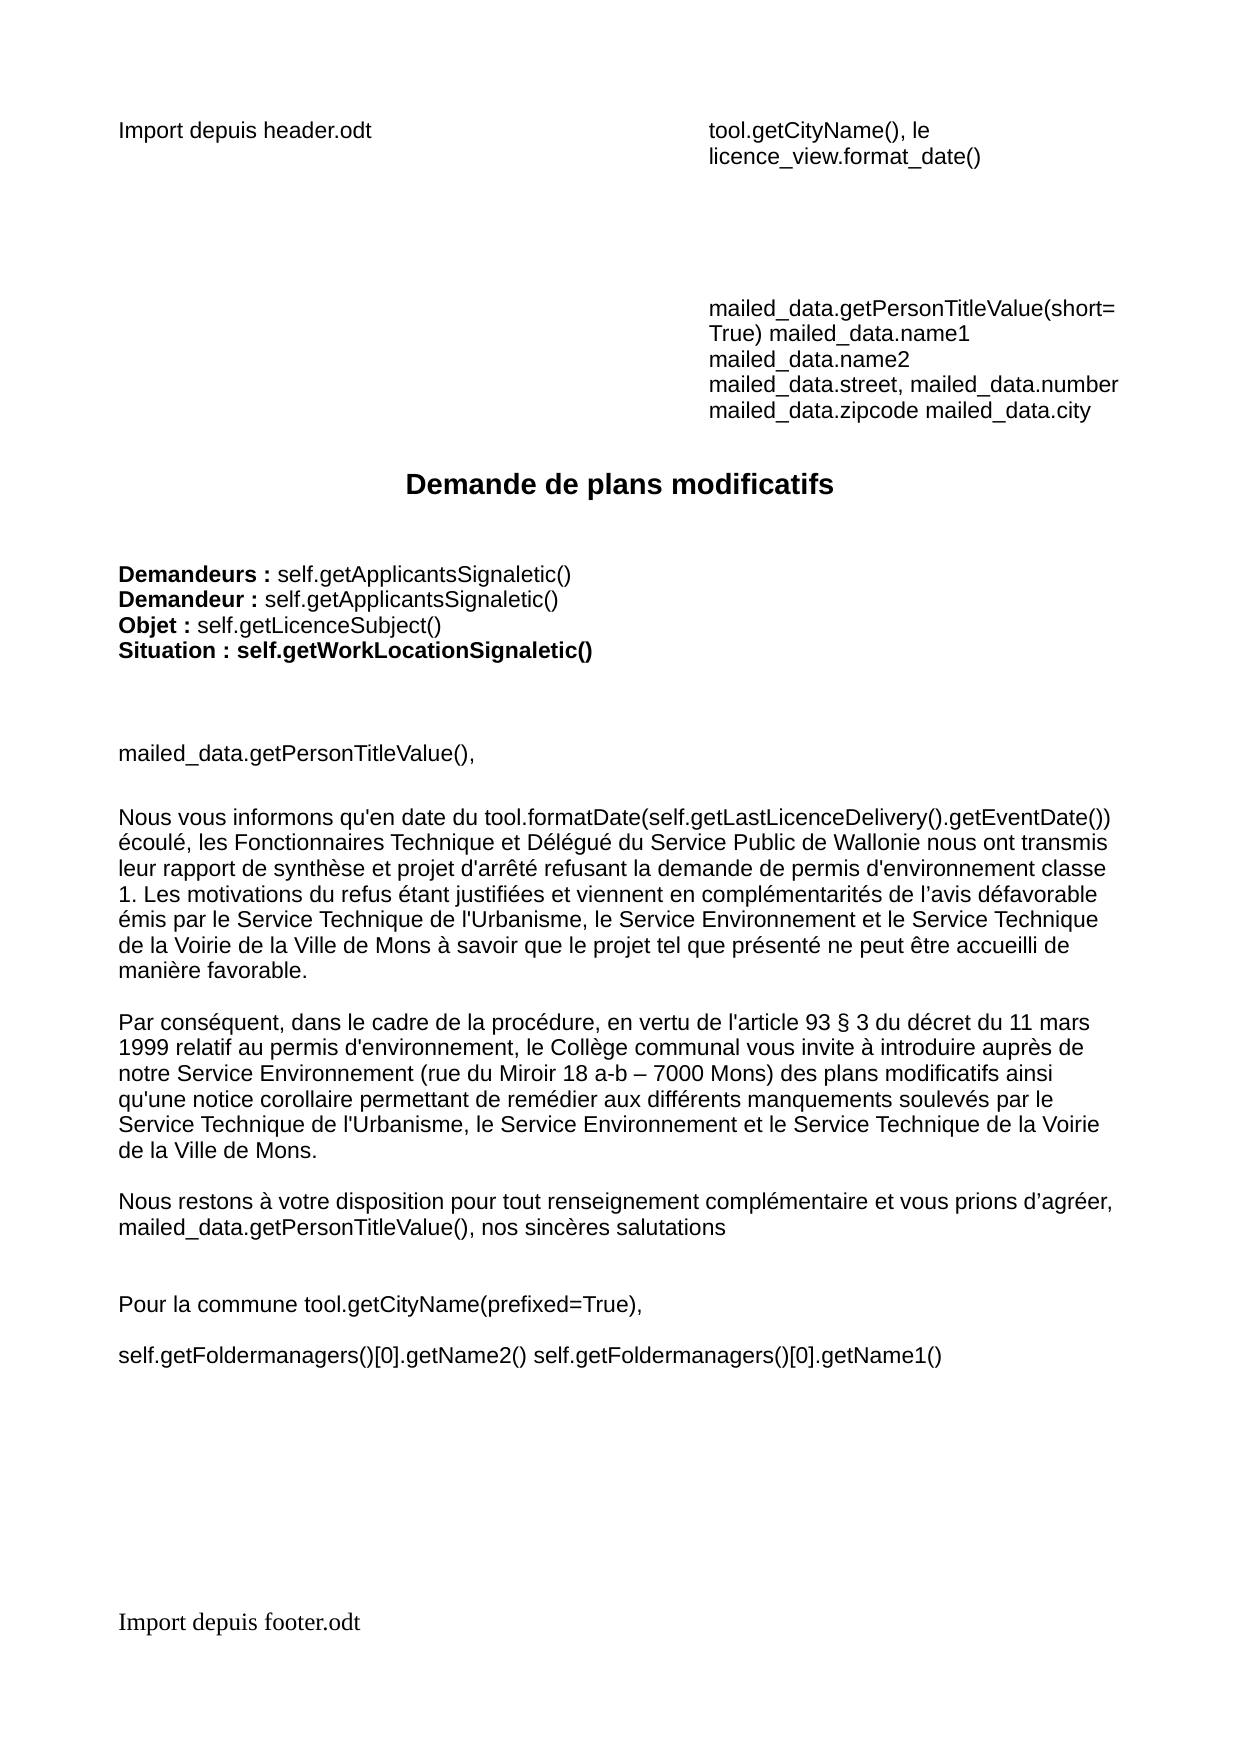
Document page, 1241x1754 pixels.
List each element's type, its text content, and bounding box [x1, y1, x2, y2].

table_header tool.getCityName(), le licence_view.format_date() mailed_data.getPersonTitleValue(short=True) mailed_data.name1 mailed_data.name2 mailed_data.street, mailed_data.number mailed_data.zipcode mailed_data.city [709, 118, 1123, 436]
text mailed_data.getPersonTitleValue(), [118, 741, 1122, 766]
text self.getFoldermanagers()[0].getName2() self.getFoldermanagers()[0].getName1() [118, 1342, 1122, 1368]
text Demandeur : self.getApplicantsSignaletic() [118, 587, 1122, 612]
text Objet : self.getLicenceSubject() [118, 612, 1122, 638]
text Nous vous informons qu'en date du tool.formatDate(self.getLastLicenceDelivery().getEventDate()) écoulé, les Fonctionnaires Technique et Délégué du Service Public de Wallonie nous ont transmis leur rapport de synthèse et projet d'arrêté refusant la demande de permis d'environnement classe 1. Les motivations du refus étant justifiées et viennent en complémentarités de l’avis défavorable émis par le Service Technique de l'Urbanisme, le Service Environnement et le Service Technique de la Voirie de la Ville de Mons à savoir que le projet tel que présenté ne peut être accueilli de manière favorable. [118, 804, 1122, 984]
text Demandeurs : self.getApplicantsSignaletic() [118, 561, 1122, 587]
title Demande de plans modificatifs [118, 468, 1122, 501]
table_header Import depuis header.odt [118, 118, 708, 436]
text Situation : self.getWorkLocationSignaletic() [118, 638, 1122, 664]
text Par conséquent, dans le cadre de la procédure, en vertu de l'article 93 § 3 du décret du 11 mars 1999 relatif au permis d'environnement, le Collège communal vous invite à introduire auprès de notre Service Environnement (rue du Miroir 18 a-b – 7000 Mons) des plans modificatifs ainsi qu'une notice corollaire permettant de remédier aux différents manquements soulevés par le Service Technique de l'Urbanisme, le Service Environnement et le Service Technique de la Voirie de la Ville de Mons. [118, 1009, 1122, 1163]
text Pour la commune tool.getCityName(prefixed=True), [118, 1291, 1122, 1317]
text Nous restons à votre disposition pour tout renseignement complémentaire et vous prions d’agréer, mailed_data.getPersonTitleValue(), nos sincères salutations [118, 1189, 1122, 1240]
